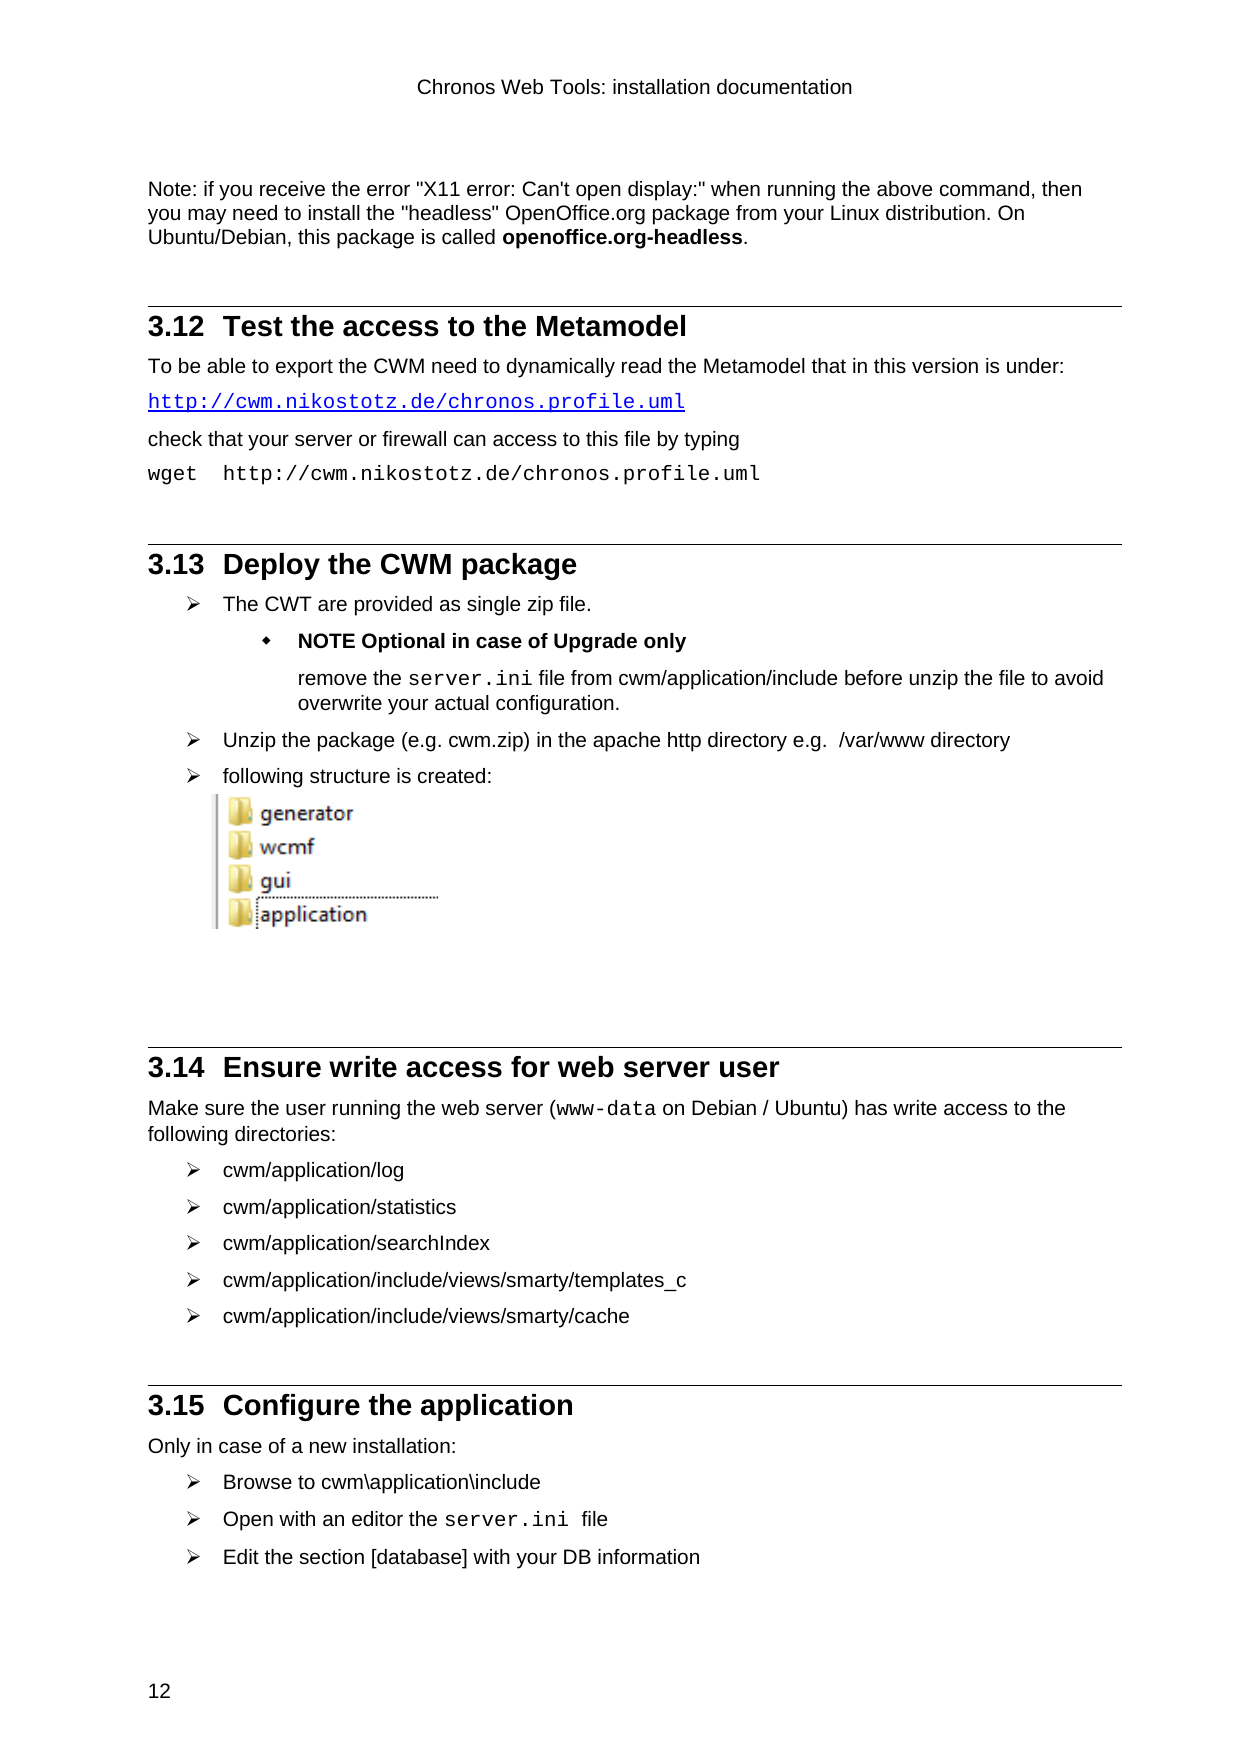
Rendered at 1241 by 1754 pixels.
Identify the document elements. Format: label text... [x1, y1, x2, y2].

text wget http://cwm.nikostotz.de/chronos.profile.uml [148, 463, 1122, 487]
text Only in case of a new installation: [148, 1433, 1122, 1457]
list following structure is created: [185, 764, 1122, 788]
list cwm/application/statistics [185, 1194, 1122, 1219]
subtitle Deploy the CWM package [148, 545, 1122, 580]
text check that your server or firewall can access to this file by typing [148, 427, 1122, 451]
list The CWT are provided as single zip file. [185, 592, 1122, 616]
list cwm/application/searchIndex [185, 1231, 1122, 1255]
list NOTE Optional in case of Upgrade only [260, 629, 1122, 653]
subtitle Configure the application [148, 1386, 1122, 1422]
list Browse to cwm\application\include [185, 1470, 1122, 1494]
picture [211, 794, 438, 929]
text Make sure the user running the web server (www-data on Debian / Ubuntu) has write access to the following directories: [148, 1096, 1122, 1146]
list Open with an editor the server.ini file [185, 1507, 1122, 1532]
subtitle Test the access to the Metamodel [148, 307, 1122, 342]
list Unzip the package (e.g. cwm.zip) in the apache http directory e.g. /var/www directory [185, 728, 1122, 752]
list cwm/application/log [185, 1158, 1122, 1182]
subtitle Ensure write access for web server user [148, 1048, 1122, 1084]
text Note: if you receive the error "X11 error: Can't open display:" when running the above command, then you may need to install the "headless" OpenOffice.org package from your Linux distribution. On Ubuntu/Debian, this package is called openoffice.org-headless. [148, 177, 1122, 249]
list remove the server.ini file from cwm/application/include before unzip the file to avoid overwrite your actual configuration. [260, 665, 1122, 715]
list cwm/application/include/views/smarty/cache [185, 1304, 1122, 1328]
text To be able to export the CWM need to dynamically read the Metamodel that in this version is under: [148, 354, 1122, 378]
list cwm/application/include/views/smarty/templates_c [185, 1268, 1122, 1292]
list Edit the section [database] with your DB information [185, 1545, 1122, 1569]
text http://cwm.nikostotz.de/chronos.profile.uml [148, 391, 1122, 414]
